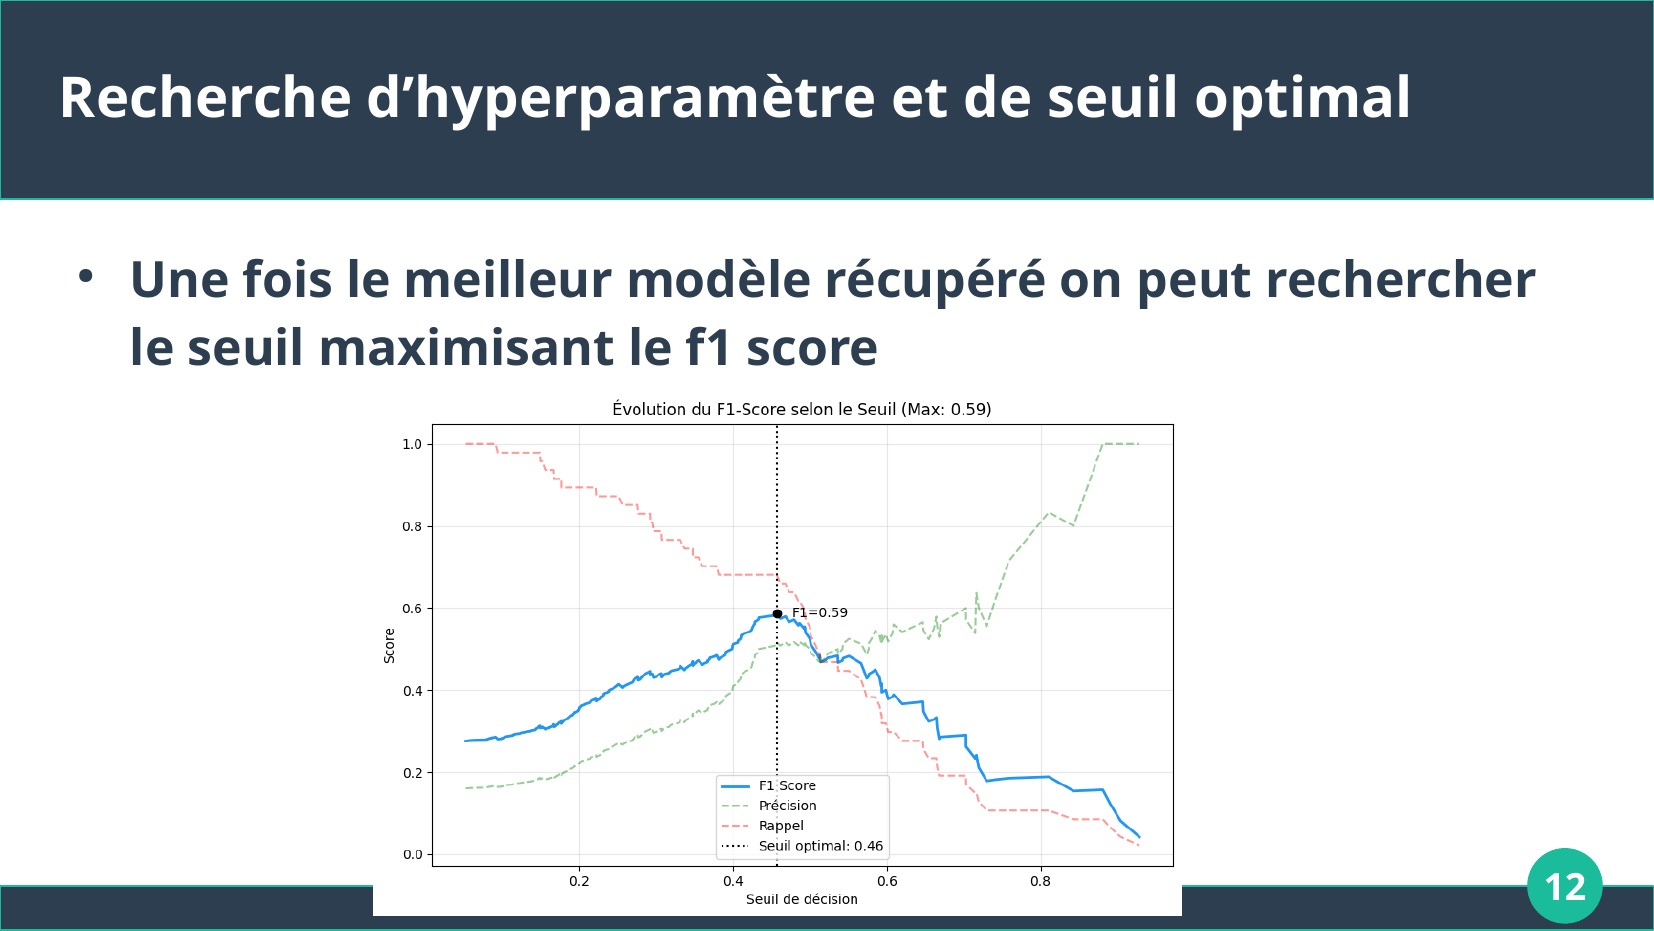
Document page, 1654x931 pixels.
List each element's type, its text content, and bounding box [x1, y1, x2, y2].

list Une fois le meilleur modèle récupéré on peut rechercher le seuil maximisant le f1 score [59, 243, 1595, 864]
picture [373, 392, 1182, 916]
title Recherche d’hyperparamètre et de seuil optimal [59, 37, 1595, 155]
